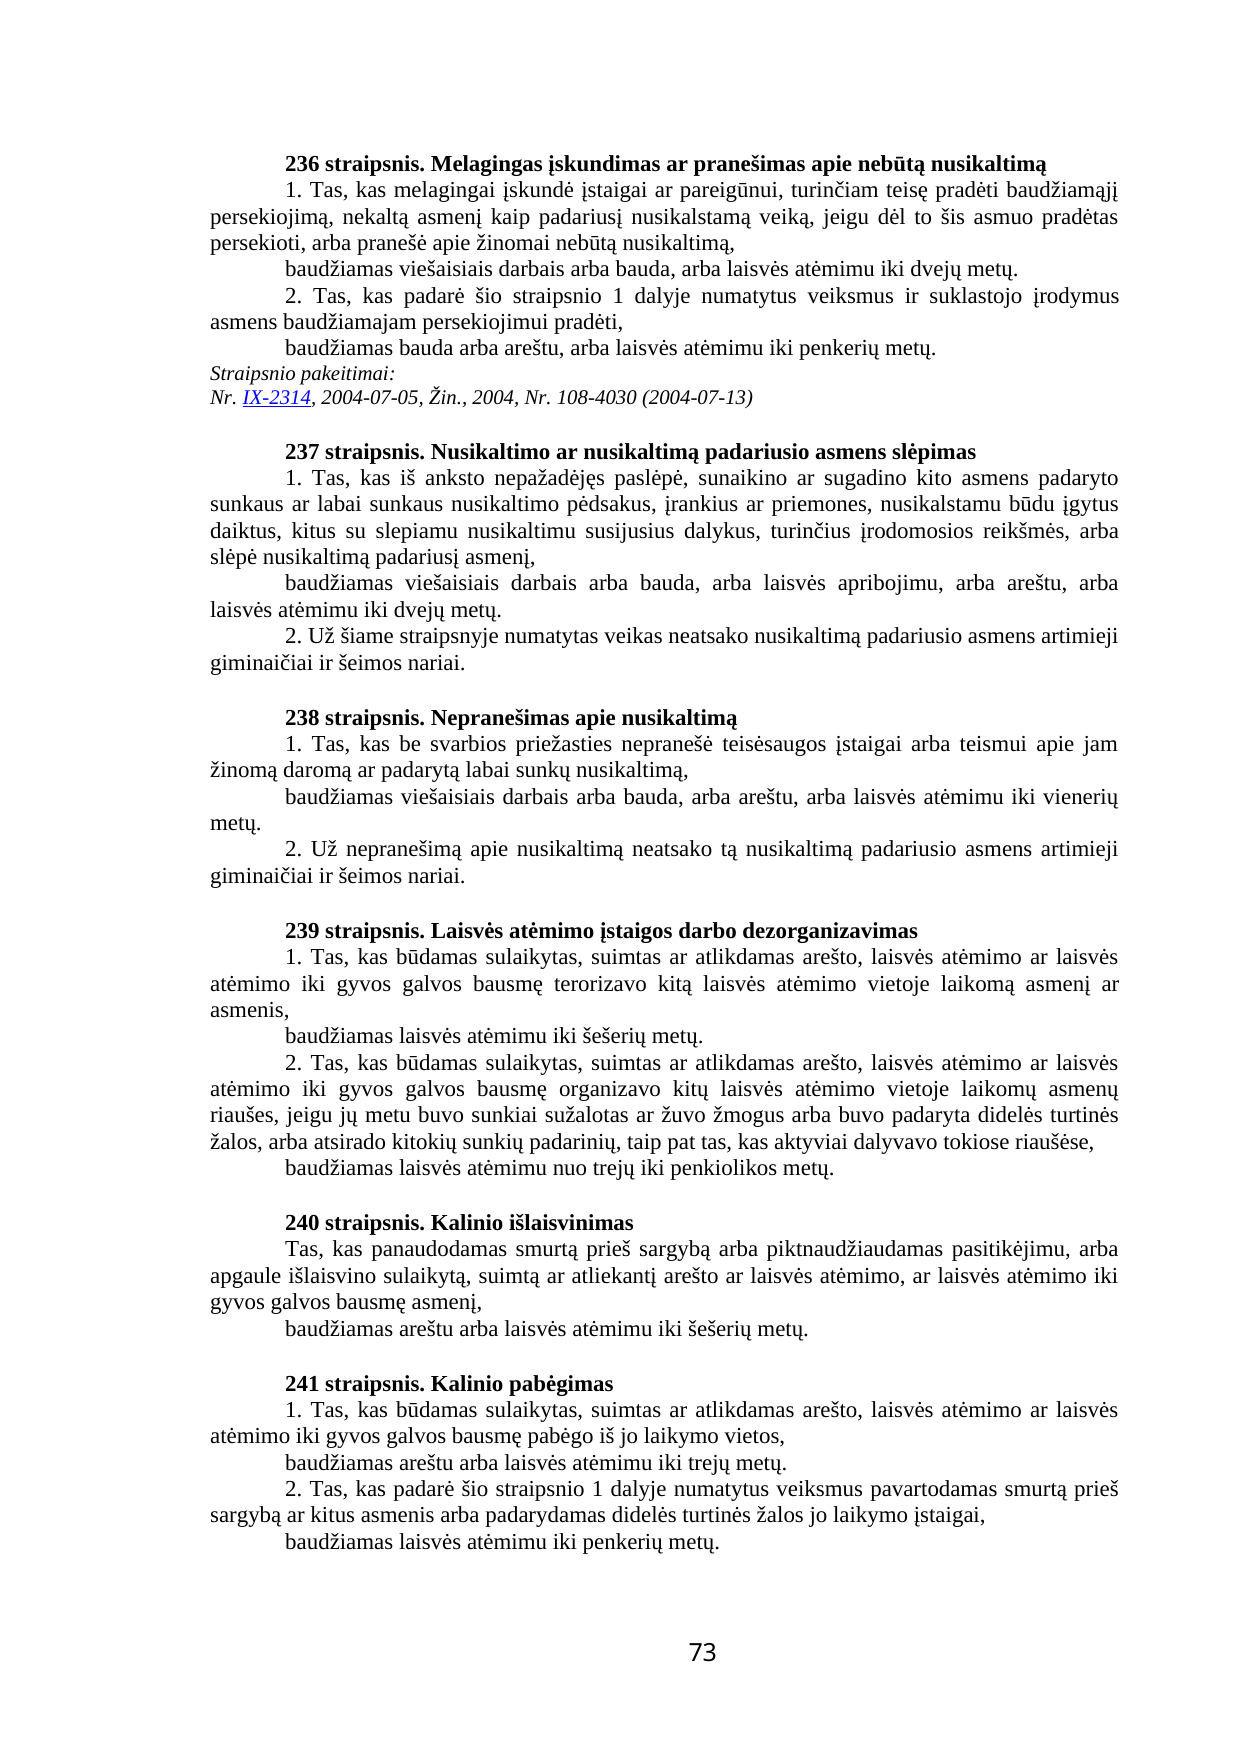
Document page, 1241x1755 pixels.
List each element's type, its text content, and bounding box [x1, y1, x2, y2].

text 2. Tas, kas padarė šio straipsnio 1 dalyje numatytus veiksmus pavartodamas smurtą prieš sargybą ar kitus asmenis arba padarydamas didelės turtinės žalos jo laikymo įstaigai, [210, 1475, 1120, 1528]
text 1. Tas, kas iš anksto nepažadėjęs paslėpė, sunaikino ar sugadino kito asmens padaryto sunkaus ar labai sunkaus nusikaltimo pėdsakus, įrankius ar priemones, nusikalstamu būdu įgytus daiktus, kitus su slepiamu nusikaltimu susijusius dalykus, turinčius įrodomosios reikšmės, arba slėpė nusikaltimą padariusį asmenį, [210, 464, 1120, 569]
text baudžiamas laisvės atėmimu nuo trejų iki penkiolikos metų. [210, 1154, 1120, 1180]
text baudžiamas laisvės atėmimu iki penkerių metų. [210, 1528, 1120, 1554]
text 2. Už nepranešimą apie nusikaltimą neatsako tą nusikaltimą padariusio asmens artimieji giminaičiai ir šeimos nariai. [210, 835, 1120, 888]
text 238 straipsnis. Nepranešimas apie nusikaltimą [210, 704, 1120, 730]
text baudžiamas areštu arba laisvės atėmimu iki trejų metų. [210, 1449, 1120, 1475]
text 1. Tas, kas be svarbios priežasties nepranešė teisėsaugos įstaigai arba teismui apie jam žinomą daromą ar padarytą labai sunkų nusikaltimą, [210, 730, 1120, 783]
text 1. Tas, kas melagingai įskundė įstaigai ar pareigūnui, turinčiam teisę pradėti baudžiamąjį persekiojimą, nekaltą asmenį kaip padariusį nusikalstamą veiką, jeigu dėl to šis asmuo pradėtas persekioti, arba pranešė apie žinomai nebūtą nusikaltimą, [210, 176, 1120, 255]
text 1. Tas, kas būdamas sulaikytas, suimtas ar atlikdamas arešto, laisvės atėmimo ar laisvės atėmimo iki gyvos galvos bausmę terorizavo kitą laisvės atėmimo vietoje laikomą asmenį ar asmenis, [210, 943, 1120, 1022]
text 2. Tas, kas padarė šio straipsnio 1 dalyje numatytus veiksmus ir suklastojo įrodymus asmens baudžiamajam persekiojimui pradėti, [210, 282, 1120, 334]
text 236 straipsnis. Melagingas įskundimas ar pranešimas apie nebūtą nusikaltimą [285, 150, 1120, 176]
text 237 straipsnis. Nusikaltimo ar nusikaltimą padariusio asmens slėpimas [210, 438, 1120, 464]
text Tas, kas panaudodamas smurtą prieš sargybą arba piktnaudžiaudamas pasitikėjimu, arba apgaule išlaisvino sulaikytą, suimtą ar atliekantį arešto ar laisvės atėmimo, ar laisvės atėmimo iki gyvos galvos bausmę asmenį, [210, 1236, 1120, 1314]
text baudžiamas viešaisiais darbais arba bauda, arba laisvės atėmimu iki dvejų metų. [210, 255, 1120, 282]
text baudžiamas viešaisiais darbais arba bauda, arba areštu, arba laisvės atėmimu iki vienerių metų. [210, 783, 1120, 835]
text baudžiamas bauda arba areštu, arba laisvės atėmimu iki penkerių metų. [210, 334, 1120, 361]
text 2. Tas, kas būdamas sulaikytas, suimtas ar atlikdamas arešto, laisvės atėmimo ar laisvės atėmimo iki gyvos galvos bausmę organizavo kitų laisvės atėmimo vietoje laikomų asmenų riaušes, jeigu jų metu buvo sunkiai sužalotas ar žuvo žmogus arba buvo padaryta didelės turtinės žalos, arba atsirado kitokių sunkių padarinių, taip pat tas, kas aktyviai dalyvavo tokiose riaušėse, [210, 1049, 1120, 1154]
text 1. Tas, kas būdamas sulaikytas, suimtas ar atlikdamas arešto, laisvės atėmimo ar laisvės atėmimo iki gyvos galvos bausmę pabėgo iš jo laikymo vietos, [210, 1396, 1120, 1449]
text 2. Už šiame straipsnyje numatytas veikas neatsako nusikaltimą padariusio asmens artimieji giminaičiai ir šeimos nariai. [210, 622, 1120, 675]
text Nr. IX-2314, 2004-07-05, Žin., 2004, Nr. 108-4030 (2004-07-13) [210, 385, 1120, 409]
text baudžiamas areštu arba laisvės atėmimu iki šešerių metų. [210, 1314, 1120, 1341]
text baudžiamas viešaisiais darbais arba bauda, arba laisvės apribojimu, arba areštu, arba laisvės atėmimu iki dvejų metų. [210, 569, 1120, 622]
text baudžiamas laisvės atėmimu iki šešerių metų. [210, 1022, 1120, 1049]
text 239 straipsnis. Laisvės atėmimo įstaigos darbo dezorganizavimas [210, 917, 1120, 943]
text 241 straipsnis. Kalinio pabėgimas [210, 1370, 1120, 1396]
text Straipsnio pakeitimai: [210, 361, 1120, 385]
text 240 straipsnis. Kalinio išlaisvinimas [210, 1209, 1120, 1236]
